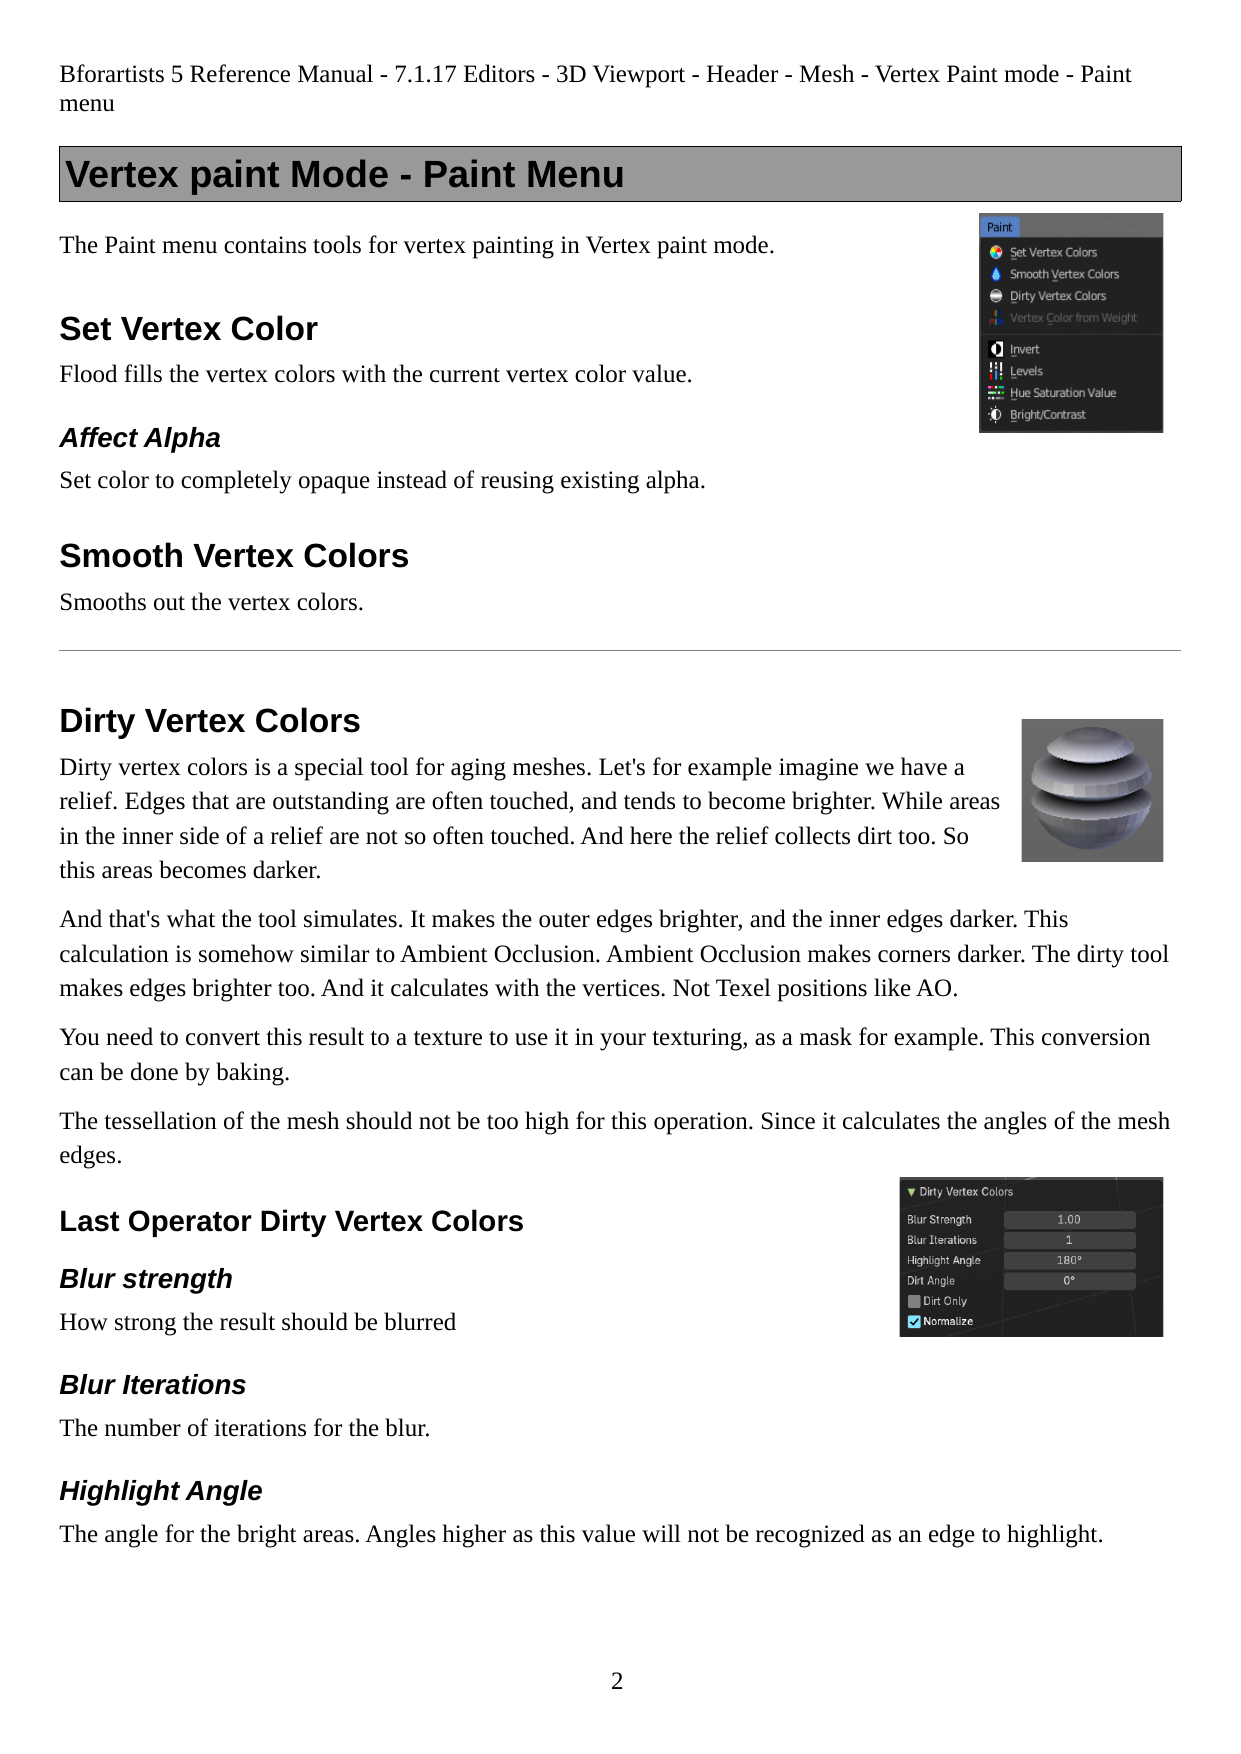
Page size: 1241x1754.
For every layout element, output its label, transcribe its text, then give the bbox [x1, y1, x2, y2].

subtitle Blur Iterations [59, 1369, 1181, 1401]
text And that's what the tool simulates. It makes the outer edges brighter, and the inner edges darker. This calculation is somehow similar to Ambient Occlusion. Ambient Occlusion makes corners darker. The dirty tool makes edges brighter too. And it calculates with the vertices. Not Texel positions like AO. [59, 904, 1181, 1002]
subtitle Blur strength [59, 1263, 899, 1294]
subtitle Smooth Vertex Colors [59, 535, 1181, 574]
subtitle Affect Alpha [59, 421, 1181, 453]
table_header Vertex paint Mode - Paint Menu [60, 147, 1181, 201]
text Flood fills the vertex colors with the current vertex color value. [59, 359, 979, 388]
text Dirty vertex colors is a special tool for aging meshes. Let's for example imagine we have a relief. Edges that are outstanding are often touched, and tends to become brighter. While areas in the inner side of a relief are not so often touched. And here the relief collects dirt too. So this areas becomes darker. [59, 752, 1181, 884]
subtitle Set Vertex Color [59, 308, 979, 347]
text The tessellation of the mesh should not be too high for this operation. Since it calculates the angles of the mesh edges. [59, 1106, 1181, 1169]
picture [979, 213, 1164, 433]
text The angle for the bright areas. Angles higher as this value will not be recognized as an edge to highlight. [59, 1519, 1181, 1548]
subtitle [1164, 1263, 1181, 1294]
text You need to convert this result to a texture to use it in your texturing, as a mask for example. This conversion can be done by baking. [59, 1022, 1181, 1086]
subtitle Dirty Vertex Colors [59, 701, 1181, 739]
text The number of iterations for the blur. [59, 1413, 1181, 1442]
text Smooths out the vertex colors. [59, 587, 1181, 615]
text The Paint menu contains tools for vertex painting in Vertex paint mode. [59, 230, 979, 259]
picture [899, 1177, 1164, 1337]
text How strong the result should be blurred [59, 1307, 899, 1336]
subtitle Highlight Angle [59, 1474, 1181, 1506]
subtitle Last Operator Dirty Vertex Colors [59, 1204, 899, 1238]
picture [1021, 719, 1164, 862]
text Set color to completely opaque instead of reusing existing alpha. [59, 466, 1181, 494]
subtitle [1164, 308, 1181, 347]
